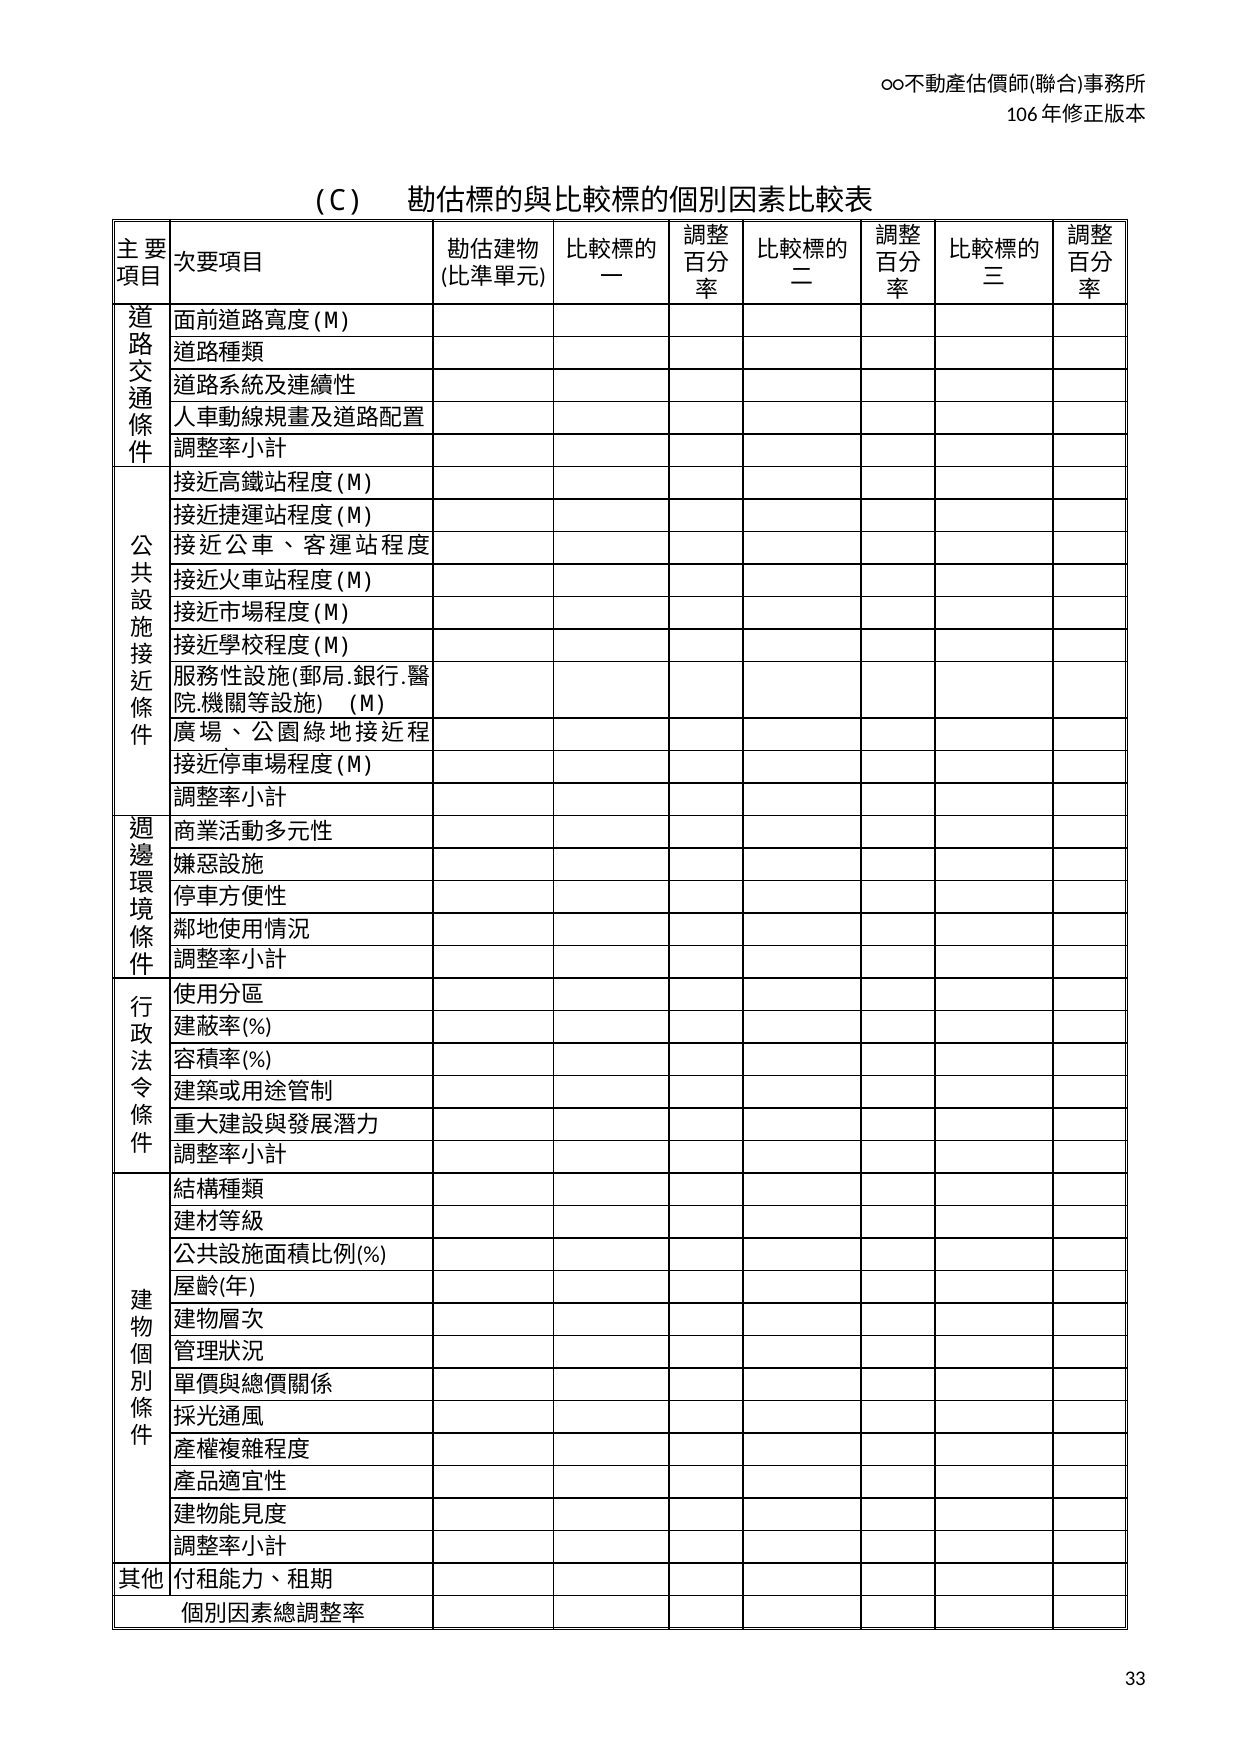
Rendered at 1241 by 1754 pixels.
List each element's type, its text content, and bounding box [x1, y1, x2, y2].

table_cell [862, 532, 934, 563]
table_cell [554, 946, 668, 977]
table_cell [862, 435, 934, 466]
table_cell [862, 849, 934, 879]
table_cell [434, 305, 553, 336]
table_cell 建築或用途管制 [171, 1076, 432, 1107]
table_cell [936, 662, 1052, 717]
table_cell [936, 1531, 1052, 1562]
table_cell [554, 402, 668, 433]
table_cell [670, 816, 742, 847]
table_cell [434, 881, 553, 912]
table_cell [744, 1109, 860, 1139]
table_cell [434, 1044, 553, 1074]
table_cell [936, 467, 1052, 498]
table_cell [554, 500, 668, 531]
table_cell 個別因素總調整率 [115, 1596, 432, 1627]
table_cell 廣場、公園綠地接近程(M)度 [171, 719, 432, 749]
table_cell [936, 784, 1052, 814]
table_cell [744, 1564, 860, 1594]
table_cell [936, 565, 1052, 596]
table_cell [1054, 1401, 1125, 1432]
table_cell [1054, 402, 1125, 433]
table_cell [554, 1109, 668, 1139]
table_cell 接近停車場程度(M) [171, 751, 432, 782]
table_cell [434, 500, 553, 531]
table_cell [744, 565, 860, 596]
table_cell [862, 1239, 934, 1269]
table_header 比較標的三 [936, 222, 1052, 303]
table_cell [434, 1174, 553, 1204]
table_cell [744, 435, 860, 466]
table_cell [554, 1011, 668, 1042]
table_cell 管理狀況 [171, 1336, 432, 1367]
table_cell [434, 662, 553, 717]
table_cell [1054, 881, 1125, 912]
table_cell [1054, 1369, 1125, 1399]
table_cell [434, 1466, 553, 1497]
table_cell [434, 1304, 553, 1334]
table_cell 商業活動多元性 [171, 816, 432, 847]
table_cell [1054, 337, 1125, 368]
table_cell [434, 816, 553, 847]
table_cell [936, 979, 1052, 1009]
table_cell [1054, 784, 1125, 814]
table_cell [862, 1336, 934, 1367]
table_cell [862, 719, 934, 749]
table_cell [434, 402, 553, 433]
table_cell [744, 1499, 860, 1529]
table_cell [670, 1141, 742, 1172]
table_cell [744, 305, 860, 336]
table_cell [862, 337, 934, 368]
table_cell [670, 1434, 742, 1464]
table_cell 服務性設施(郵局.銀行.醫院.機關等設施) (M) [171, 662, 432, 717]
table_cell [936, 500, 1052, 531]
table_header 比較標的二 [744, 222, 860, 303]
table_cell [936, 1401, 1052, 1432]
table_cell [434, 1141, 553, 1172]
table_cell [744, 719, 860, 749]
table_cell [554, 1336, 668, 1367]
table_cell [862, 1531, 934, 1562]
table_cell [862, 816, 934, 847]
table_cell 道路系統及連續性 [171, 370, 432, 401]
table_cell [936, 946, 1052, 977]
table_cell [670, 784, 742, 814]
table_cell [1054, 370, 1125, 401]
table_cell [670, 1271, 742, 1302]
table_cell [936, 751, 1052, 782]
table_cell [744, 370, 860, 401]
table_cell [936, 1596, 1052, 1627]
table_cell [744, 881, 860, 912]
table_cell [1054, 849, 1125, 879]
table_cell [744, 500, 860, 531]
table_cell [744, 1011, 860, 1042]
table_cell [434, 1531, 553, 1562]
table_cell [744, 1401, 860, 1432]
table_cell [862, 1499, 934, 1529]
table_cell [862, 1109, 934, 1139]
table_cell [862, 1011, 934, 1042]
table_cell [936, 1044, 1052, 1074]
table_cell [936, 1336, 1052, 1367]
table_cell [670, 1206, 742, 1237]
table_cell [434, 751, 553, 782]
table_cell [744, 467, 860, 498]
table_cell [434, 370, 553, 401]
table_cell [862, 662, 934, 717]
table_cell [862, 630, 934, 661]
table_cell [1054, 305, 1125, 336]
table_cell [554, 1206, 668, 1237]
table_cell [554, 914, 668, 944]
table_cell [1054, 1076, 1125, 1107]
text (C) 勘估標的與比較標的個別因素比較表 [257, 177, 1146, 219]
table_cell 公共設施面積比例(%) [171, 1239, 432, 1269]
table_cell [554, 1141, 668, 1172]
table_cell [744, 1206, 860, 1237]
table_cell [670, 370, 742, 401]
table_cell [434, 1239, 553, 1269]
table_cell 人車動線規畫及道路配置 [171, 402, 432, 433]
table_cell [936, 719, 1052, 749]
table_cell [1054, 500, 1125, 531]
table_cell [744, 1174, 860, 1204]
table_cell [670, 751, 742, 782]
table_cell [862, 881, 934, 912]
table_cell [434, 1206, 553, 1237]
table_cell [936, 1499, 1052, 1529]
table_cell 調整率小計 [171, 946, 432, 977]
table_cell [744, 1434, 860, 1464]
table_cell 週邊環境條件 [115, 816, 169, 977]
table_cell [1054, 1011, 1125, 1042]
table_cell [1054, 630, 1125, 661]
table_cell [936, 1109, 1052, 1139]
table_cell [862, 1596, 934, 1627]
table_cell [744, 630, 860, 661]
table_cell [434, 1076, 553, 1107]
table_cell [554, 662, 668, 717]
table_cell [670, 849, 742, 879]
table_cell 產權複雜程度 [171, 1434, 432, 1464]
table_cell [434, 1336, 553, 1367]
table_cell [554, 1174, 668, 1204]
table_cell [554, 532, 668, 563]
table_cell [434, 597, 553, 628]
table_cell 使用分區 [171, 979, 432, 1009]
table_cell [1054, 1596, 1125, 1627]
table_cell 產品適宜性 [171, 1466, 432, 1497]
table_cell [862, 914, 934, 944]
table_cell [1054, 816, 1125, 847]
table_cell [744, 1336, 860, 1367]
table_cell [744, 662, 860, 717]
table_cell 鄰地使用情況 [171, 914, 432, 944]
table_cell [862, 565, 934, 596]
table_cell [862, 1076, 934, 1107]
table_cell [554, 1076, 668, 1107]
table_cell [670, 1336, 742, 1367]
table_cell [554, 719, 668, 749]
table_cell [744, 1466, 860, 1497]
table_cell [744, 946, 860, 977]
table_cell [670, 1596, 742, 1627]
table_cell [554, 784, 668, 814]
table_cell [936, 1304, 1052, 1334]
table_cell [670, 1076, 742, 1107]
table_cell 建材等級 [171, 1206, 432, 1237]
table_cell 接近公車、客運站程度(M) [171, 532, 432, 563]
table_cell [744, 1369, 860, 1399]
table_cell [744, 849, 860, 879]
table_cell [554, 370, 668, 401]
table_cell 公共設施接近條件 [115, 467, 169, 814]
table_cell 採光通風 [171, 1401, 432, 1432]
table_cell 停車方便性 [171, 881, 432, 912]
table_cell [862, 402, 934, 433]
table_cell [1054, 1564, 1125, 1594]
table_cell [1054, 1336, 1125, 1367]
table_cell [434, 467, 553, 498]
table_cell [434, 719, 553, 749]
table_cell [1054, 751, 1125, 782]
table_cell [744, 1239, 860, 1269]
table_header 調整百分率 [862, 222, 934, 303]
table_cell [554, 751, 668, 782]
table_cell 其他 [115, 1564, 169, 1594]
table_cell [670, 337, 742, 368]
table_cell [434, 914, 553, 944]
table_cell [670, 914, 742, 944]
table_cell [744, 1531, 860, 1562]
table_cell [554, 1044, 668, 1074]
table_cell [554, 816, 668, 847]
table_cell 建物層次 [171, 1304, 432, 1334]
table_cell [936, 1271, 1052, 1302]
table_cell [554, 1369, 668, 1399]
table_cell 接近捷運站程度(M) [171, 500, 432, 531]
table_cell [554, 305, 668, 336]
table_cell [936, 1076, 1052, 1107]
table_header 調整百分率 [1054, 222, 1125, 303]
table_cell [434, 1596, 553, 1627]
table_cell [670, 630, 742, 661]
table_cell 面前道路寬度(M) [171, 305, 432, 336]
table_cell [554, 1434, 668, 1464]
table_cell 屋齡(年) [171, 1271, 432, 1302]
table_cell [434, 337, 553, 368]
table_cell [1054, 662, 1125, 717]
table_cell [670, 1401, 742, 1432]
table_cell [1054, 532, 1125, 563]
table_cell [1054, 467, 1125, 498]
table_cell [670, 881, 742, 912]
table_cell [744, 597, 860, 628]
table_cell [936, 370, 1052, 401]
table_cell [554, 1466, 668, 1497]
table_cell [936, 337, 1052, 368]
table_cell [936, 1466, 1052, 1497]
table_cell [554, 435, 668, 466]
table_cell [554, 881, 668, 912]
table_cell [862, 784, 934, 814]
table_cell [744, 1271, 860, 1302]
table_cell [434, 849, 553, 879]
table_cell [670, 402, 742, 433]
table_cell 付租能力、租期 [171, 1564, 432, 1594]
table_cell [554, 1271, 668, 1302]
table_header 調整百分率 [670, 222, 742, 303]
table_cell [936, 305, 1052, 336]
table_cell [862, 1466, 934, 1497]
table_cell [1054, 979, 1125, 1009]
table_cell [1054, 1141, 1125, 1172]
table_header 主要項目 [115, 222, 169, 303]
table_cell [862, 1564, 934, 1594]
table_cell [554, 849, 668, 879]
table_cell [936, 532, 1052, 563]
table_cell [554, 979, 668, 1009]
table_cell 容積率(%) [171, 1044, 432, 1074]
table_cell [670, 1564, 742, 1594]
table_cell 建物個別條件 [115, 1174, 169, 1562]
table_cell [862, 1369, 934, 1399]
table_cell 重大建設與發展潛力 [171, 1109, 432, 1139]
table_cell [434, 1564, 553, 1594]
table_cell [670, 597, 742, 628]
table_cell [554, 1401, 668, 1432]
table_cell 調整率小計 [171, 1531, 432, 1562]
table_cell [670, 719, 742, 749]
table_cell [554, 597, 668, 628]
table_cell [554, 1239, 668, 1269]
table_cell [744, 1596, 860, 1627]
table_cell [434, 1369, 553, 1399]
table_cell [744, 751, 860, 782]
table_cell [670, 305, 742, 336]
table_cell [744, 816, 860, 847]
table_cell 接近高鐵站程度(M) [171, 467, 432, 498]
table_cell [1054, 1174, 1125, 1204]
table_cell [554, 1531, 668, 1562]
table_cell [1054, 565, 1125, 596]
table_cell [434, 565, 553, 596]
table_cell [862, 1271, 934, 1302]
table_cell [862, 1141, 934, 1172]
table_cell [862, 1434, 934, 1464]
table_cell [862, 1304, 934, 1334]
table_header 比較標的一 [554, 222, 668, 303]
table_cell [434, 435, 553, 466]
table_cell [862, 1206, 934, 1237]
table_cell [670, 565, 742, 596]
table_cell [1054, 1434, 1125, 1464]
table_cell [936, 1011, 1052, 1042]
table_cell [744, 337, 860, 368]
table_cell [862, 946, 934, 977]
table_cell [670, 946, 742, 977]
table_cell [554, 565, 668, 596]
table_cell [1054, 435, 1125, 466]
table_cell [1054, 1271, 1125, 1302]
table_cell 行政法令條件 [115, 979, 169, 1172]
table_cell [744, 914, 860, 944]
table_cell [670, 467, 742, 498]
table_cell [670, 1531, 742, 1562]
table_cell 調整率小計 [171, 784, 432, 814]
table_cell [862, 751, 934, 782]
table_cell [936, 914, 1052, 944]
table_cell [936, 849, 1052, 879]
table_cell [1054, 1206, 1125, 1237]
table_cell 道路種類 [171, 337, 432, 368]
table_cell [862, 370, 934, 401]
table_cell [434, 1271, 553, 1302]
table_cell [434, 946, 553, 977]
table_cell [670, 979, 742, 1009]
table_cell [862, 500, 934, 531]
table_cell [936, 1141, 1052, 1172]
table_cell [554, 1499, 668, 1529]
table_cell [862, 1401, 934, 1432]
table_cell [862, 467, 934, 498]
table_cell [744, 1044, 860, 1074]
table_cell [936, 1174, 1052, 1204]
table_cell 建物能見度 [171, 1499, 432, 1529]
table_cell [434, 1499, 553, 1529]
table_cell [862, 979, 934, 1009]
table_cell 接近市場程度(M) [171, 597, 432, 628]
table_cell [936, 597, 1052, 628]
table_cell [1054, 1044, 1125, 1074]
table_cell [744, 402, 860, 433]
table_cell [434, 1109, 553, 1139]
table_cell [670, 1369, 742, 1399]
table_cell [1054, 597, 1125, 628]
table_cell [936, 402, 1052, 433]
table_cell [434, 630, 553, 661]
table_cell [554, 630, 668, 661]
table_cell [862, 1044, 934, 1074]
table_cell [1054, 1466, 1125, 1497]
table_cell [1054, 946, 1125, 977]
table_cell [936, 1369, 1052, 1399]
table_cell 結構種類 [171, 1174, 432, 1204]
table_cell [744, 1304, 860, 1334]
table_cell [670, 1466, 742, 1497]
table_header 勘估建物(比準單元) [434, 222, 553, 303]
table_cell [862, 305, 934, 336]
table_cell [554, 1304, 668, 1334]
table_cell [670, 500, 742, 531]
table_cell [862, 597, 934, 628]
table_cell 調整率小計 [171, 1141, 432, 1172]
table_cell [1054, 719, 1125, 749]
table_cell [936, 435, 1052, 466]
table_cell [670, 532, 742, 563]
table_cell [670, 1044, 742, 1074]
table_cell 嫌惡設施 [171, 849, 432, 879]
table_cell [434, 1401, 553, 1432]
table_cell [936, 630, 1052, 661]
table_cell [670, 1174, 742, 1204]
table_cell [670, 1499, 742, 1529]
table_cell [936, 1206, 1052, 1237]
table_cell 接近學校程度(M) [171, 630, 432, 661]
table_cell [434, 1011, 553, 1042]
table_cell [554, 337, 668, 368]
table_cell [936, 1434, 1052, 1464]
table_cell [1054, 1499, 1125, 1529]
table_cell [434, 1434, 553, 1464]
table_cell [936, 816, 1052, 847]
table_cell [1054, 1109, 1125, 1139]
table_cell [1054, 914, 1125, 944]
table_cell [670, 1011, 742, 1042]
table_cell [936, 1239, 1052, 1269]
table_cell [434, 979, 553, 1009]
table_cell [1054, 1239, 1125, 1269]
table_cell [1054, 1531, 1125, 1562]
table_cell [744, 1076, 860, 1107]
table_cell 單價與總價關係 [171, 1369, 432, 1399]
table_cell [670, 1109, 742, 1139]
table_cell [744, 532, 860, 563]
table_header 次要項目 [171, 222, 432, 303]
table_cell [744, 1141, 860, 1172]
table_cell [670, 1239, 742, 1269]
table_cell [670, 1304, 742, 1334]
table_cell [554, 1564, 668, 1594]
table_cell 道路交通條件 [115, 305, 169, 466]
table_cell [744, 979, 860, 1009]
table_cell [434, 784, 553, 814]
table_cell [744, 784, 860, 814]
table_cell [1054, 1304, 1125, 1334]
table_cell [670, 662, 742, 717]
table_cell [434, 532, 553, 563]
table_cell [862, 1174, 934, 1204]
table_cell [936, 881, 1052, 912]
table_cell [670, 435, 742, 466]
table_cell [554, 467, 668, 498]
table_cell 建蔽率(%) [171, 1011, 432, 1042]
table_cell [554, 1596, 668, 1627]
table_cell 接近火車站程度(M) [171, 565, 432, 596]
table_cell 調整率小計 [171, 435, 432, 466]
table_cell [936, 1564, 1052, 1594]
